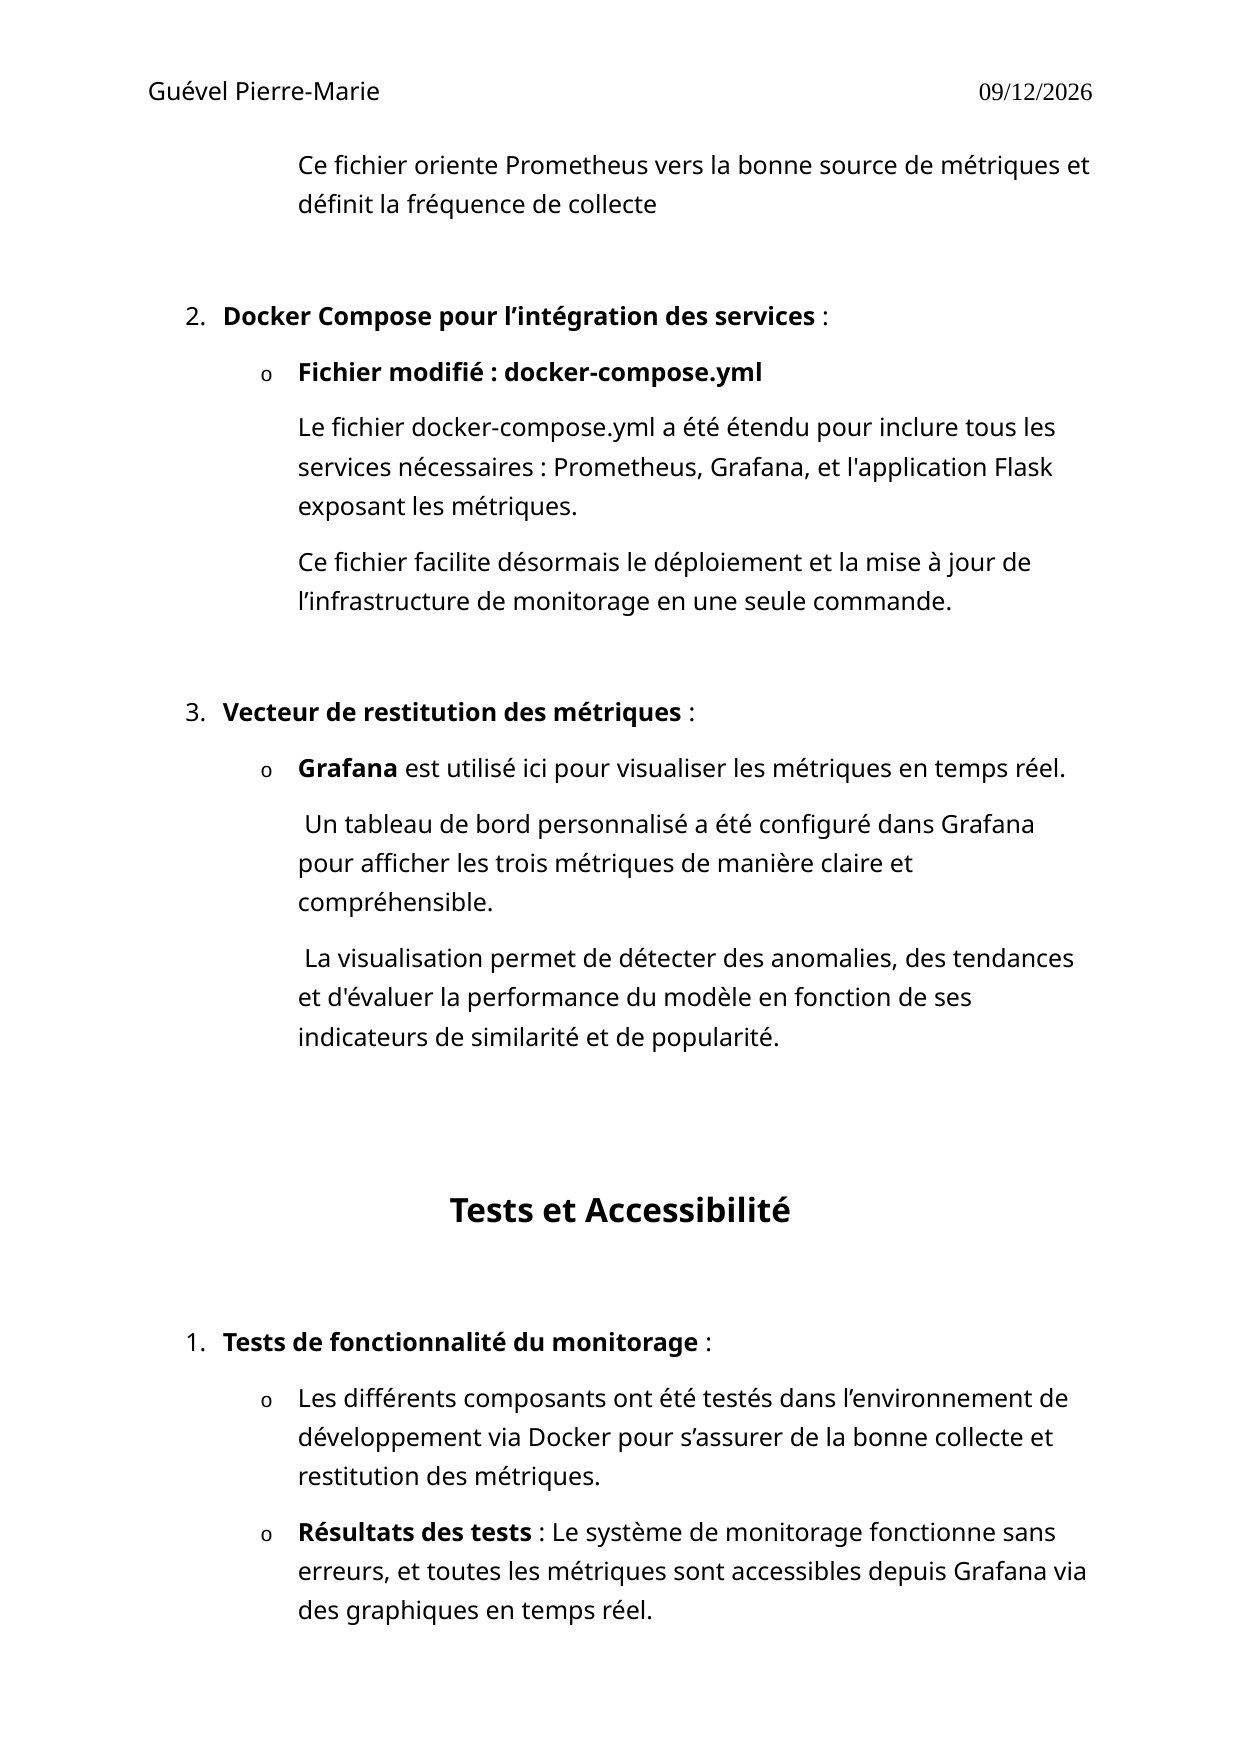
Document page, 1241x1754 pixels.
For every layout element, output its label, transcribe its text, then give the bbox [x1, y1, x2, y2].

list Résultats des tests : Le système de monitorage fonctionne sans erreurs, et toutes les métriques sont accessibles depuis Grafana via des graphiques en temps réel. [260, 1514, 1093, 1627]
list Vecteur de restitution des métriques : [185, 695, 1093, 729]
list Tests de fonctionnalité du monitorage : [185, 1324, 1093, 1358]
text Ce fichier facilite désormais le déploiement et la mise à jour de l’infrastructure de monitorage en une seule commande. [298, 544, 1093, 617]
text Tests et Accessibilité [148, 1187, 1093, 1232]
list Les différents composants ont été testés dans l’environnement de développement via Docker pour s’assurer de la bonne collecte et restitution des métriques. [260, 1380, 1093, 1493]
list Fichier modifié : docker-compose.yml [260, 354, 1093, 388]
text Ce fichier oriente Prometheus vers la bonne source de métriques et définit la fréquence de collecte [298, 148, 1093, 221]
list Docker Compose pour l’intégration des services : [185, 298, 1093, 332]
text Le fichier docker-compose.yml a été étendu pour inclure tous les services nécessaires : Prometheus, Grafana, et l'application Flask exposant les métriques. [298, 410, 1093, 522]
text Un tableau de bord personnalisé a été configuré dans Grafana pour afficher les trois métriques de manière claire et compréhensible. [298, 807, 1093, 919]
list Grafana est utilisé ici pour visualiser les métriques en temps réel. [260, 751, 1093, 785]
text La visualisation permet de détecter des anomalies, des tendances et d'évaluer la performance du modèle en fonction de ses indicateurs de similarité et de popularité. [298, 941, 1093, 1053]
